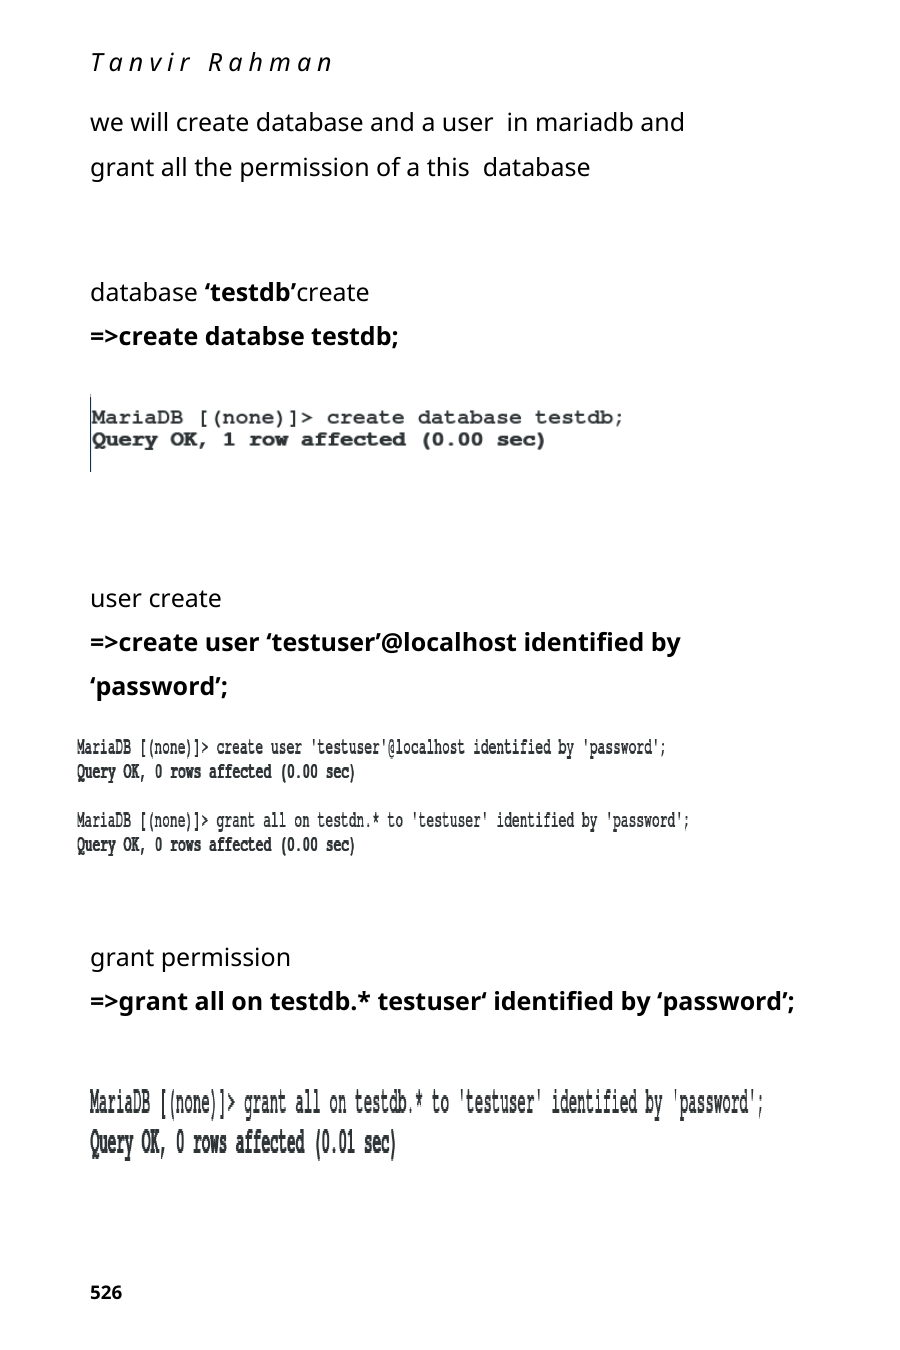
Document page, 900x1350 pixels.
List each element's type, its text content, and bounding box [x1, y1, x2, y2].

text =>create databse testdb; [90, 319, 810, 353]
text we will create database and a user in mariadb and grant all the permission of a this database [90, 105, 735, 183]
text =>create user ‘testuser’@localhost identified by ‘password’; [90, 625, 810, 703]
text =>grant all on testdb.* testuser‘ identified by ‘password’; [90, 983, 810, 1017]
text grant permission [90, 939, 810, 973]
picture [90, 394, 811, 472]
text user create [90, 581, 810, 614]
picture [90, 1072, 811, 1172]
text database ‘testdb’create [90, 275, 810, 309]
picture [77, 736, 798, 875]
